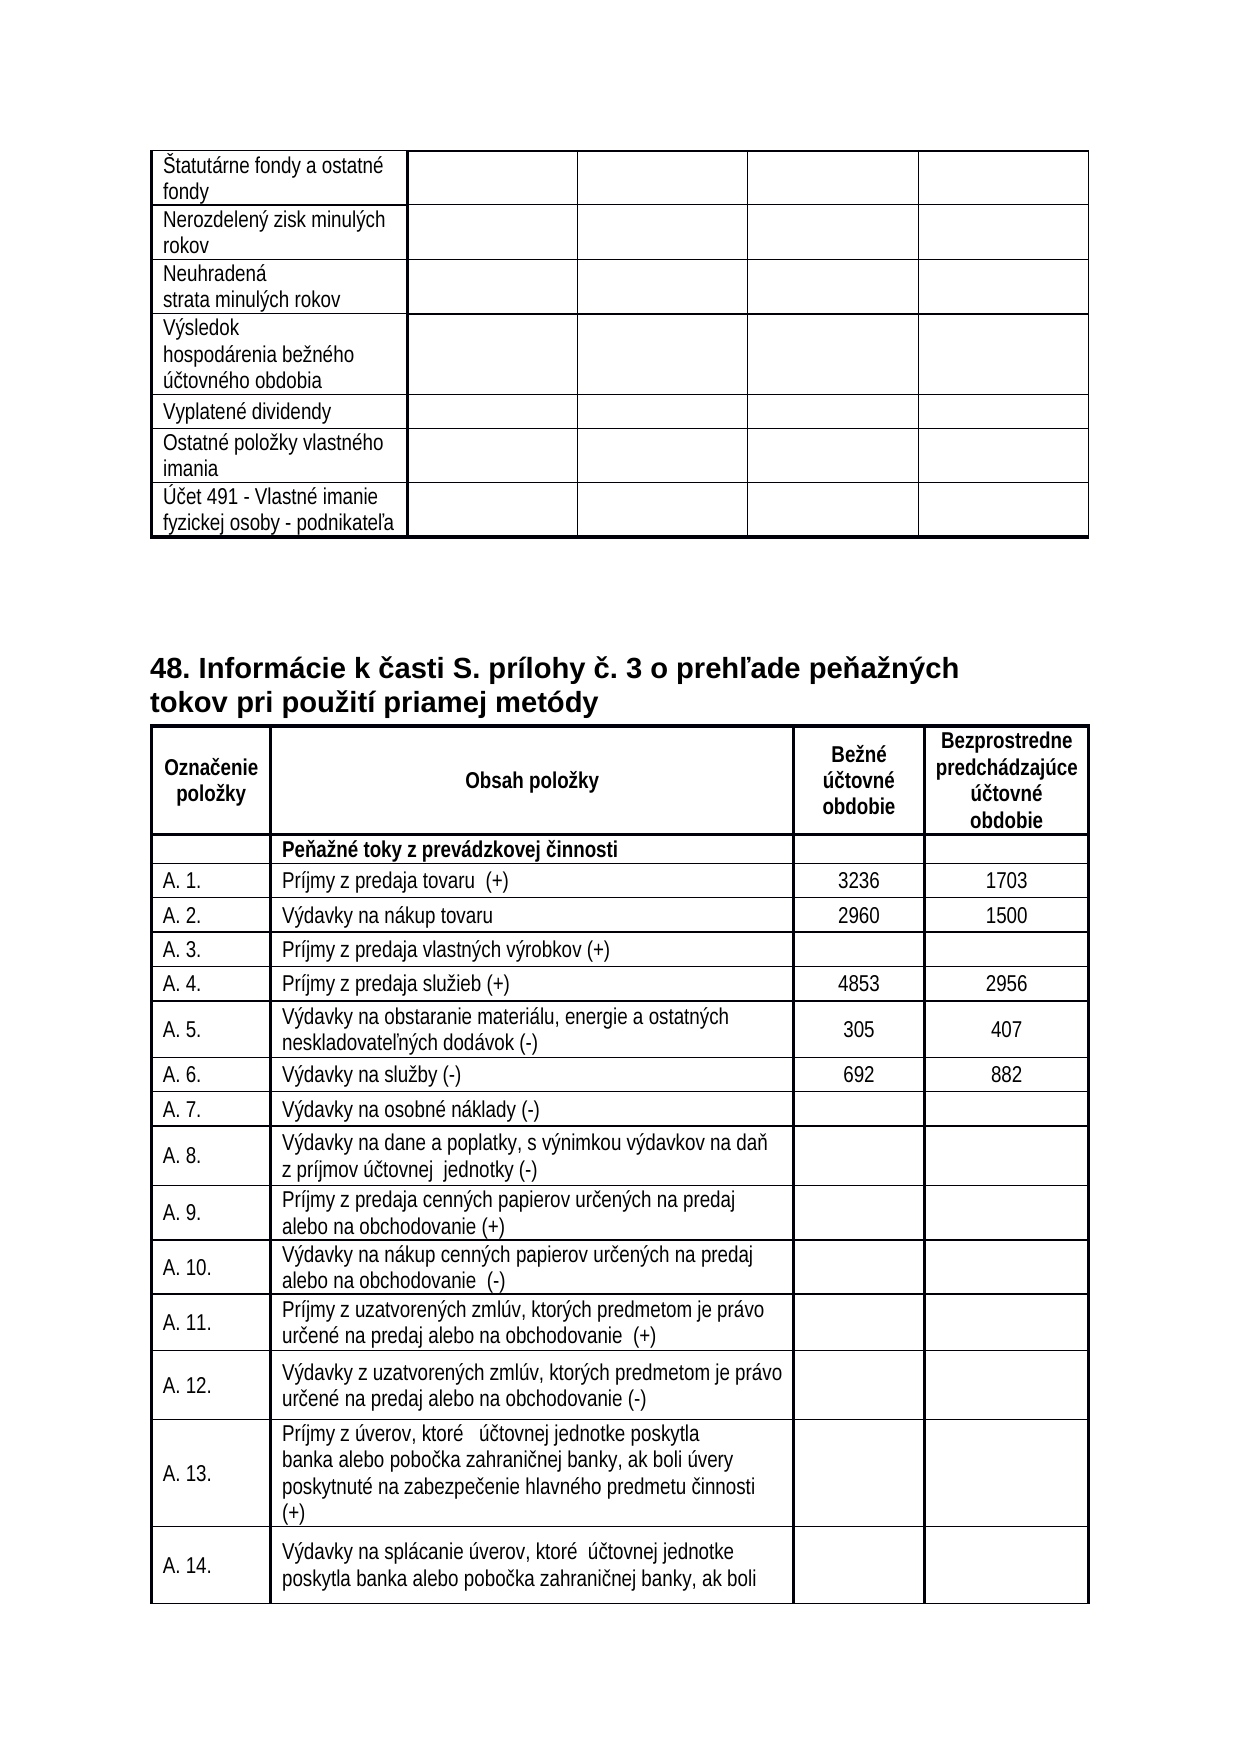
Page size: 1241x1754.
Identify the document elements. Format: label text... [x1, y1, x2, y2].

table_cell Vyplatené dividendy [153, 395, 406, 428]
table_cell [795, 1127, 923, 1185]
table_cell A. 5. [153, 1002, 269, 1056]
table_cell [409, 483, 577, 535]
table_cell [748, 260, 918, 313]
table_cell [578, 483, 747, 535]
table_cell [919, 205, 1088, 258]
table_cell [578, 315, 747, 393]
table_cell 882 [926, 1058, 1087, 1091]
table_cell [926, 1527, 1087, 1602]
table_cell 4853 [795, 967, 923, 1000]
table_header Bežné účtovné obdobie [795, 728, 923, 833]
table_cell [919, 315, 1088, 393]
table_cell [409, 152, 577, 204]
table_cell Výdavky na obstaranie materiálu, energie a ostatných neskladovateľných dodávok (-) [272, 1002, 792, 1056]
table_cell A. 7. [153, 1092, 269, 1125]
table_cell [409, 395, 577, 428]
table_cell [409, 429, 577, 482]
table_cell 1703 [926, 864, 1087, 897]
table_cell [919, 483, 1088, 535]
table_cell A. 2. [153, 898, 269, 931]
table_cell 692 [795, 1058, 923, 1091]
table_cell 3236 [795, 864, 923, 897]
table_cell [153, 836, 269, 862]
table_cell A. 3. [153, 933, 269, 966]
table_cell [795, 1420, 923, 1526]
table_cell 2956 [926, 967, 1087, 1000]
table_cell [926, 933, 1087, 966]
table_cell [578, 152, 747, 204]
table_cell [748, 315, 918, 393]
table_cell Príjmy z úverov, ktoré účtovnej jednotke poskytla banka alebo pobočka zahraničnej banky, ak boli úvery poskytnuté na zabezpečenie hlavného predmetu činnosti (+) [272, 1420, 792, 1526]
table_cell [926, 1241, 1087, 1293]
table_cell Ostatné položky vlastného imania [153, 429, 406, 482]
table_header Bezprostredne predchádzajúce účtovné obdobie [926, 728, 1087, 833]
table_cell Výdavky na nákup cenných papierov určených na predaj alebo na obchodovanie (-) [272, 1241, 792, 1293]
table_cell Výdavky na dane a poplatky, s výnimkou výdavkov na daň z príjmov účtovnej jednotky (-) [272, 1127, 792, 1185]
table_cell [748, 483, 918, 535]
table_cell Výdavky na splácanie úverov, ktoré účtovnej jednotke poskytla banka alebo pobočka zahraničnej banky, ak boli [272, 1527, 792, 1602]
table_cell Štatutárne fondy a ostatné fondy [153, 151, 406, 204]
table_cell [795, 1186, 923, 1239]
table_cell 305 [795, 1002, 923, 1056]
table_cell Výdavky na nákup tovaru [272, 898, 792, 931]
table_cell [409, 315, 577, 393]
table_cell A. 12. [153, 1351, 269, 1418]
table_cell [795, 933, 923, 966]
table_cell [578, 260, 747, 313]
table_cell [795, 1295, 923, 1350]
table_cell Neuhradená strata minulých rokov [153, 260, 406, 313]
table_cell Peňažné toky z prevádzkovej činnosti [272, 836, 792, 862]
table_cell A. 4. [153, 967, 269, 1000]
table_cell [926, 1351, 1087, 1418]
table_cell Výdavky na osobné náklady (-) [272, 1092, 792, 1125]
table_cell [919, 260, 1088, 313]
table_cell Nerozdelený zisk minulých rokov [153, 206, 406, 258]
table_header Obsah položky [272, 728, 792, 833]
table_cell A. 8. [153, 1127, 269, 1185]
table_cell [795, 1351, 923, 1418]
table_cell [926, 836, 1087, 862]
table_cell A. 14. [153, 1527, 269, 1602]
table_cell [578, 429, 747, 482]
table_cell [795, 1241, 923, 1293]
table_cell Príjmy z predaja vlastných výrobkov (+) [272, 933, 792, 966]
table_cell [409, 260, 577, 313]
table_cell Príjmy z uzatvorených zmlúv, ktorých predmetom je právo určené na predaj alebo na obchodovanie (+) [272, 1295, 792, 1350]
table_cell A. 10. [153, 1241, 269, 1293]
table_cell 1500 [926, 898, 1087, 931]
table_cell [926, 1092, 1087, 1125]
table_cell [919, 429, 1088, 482]
table_cell A. 6. [153, 1058, 269, 1091]
table_cell Príjmy z predaja tovaru (+) [272, 864, 792, 897]
table_cell [926, 1186, 1087, 1239]
table_cell 407 [926, 1002, 1087, 1056]
table_cell A. 9. [153, 1186, 269, 1239]
title 48. Informácie k časti S. prílohy č. 3 o prehľade peňažných tokov pri použití priamej metódy [150, 651, 1090, 718]
table_cell [919, 395, 1088, 428]
table_cell [578, 205, 747, 258]
table_cell A. 13. [153, 1420, 269, 1526]
table_cell [748, 152, 918, 204]
table_cell [748, 205, 918, 258]
table_cell [795, 1092, 923, 1125]
table_cell [919, 152, 1088, 204]
table_cell [748, 429, 918, 482]
table_cell Účet 491 - Vlastné imanie fyzickej osoby - podnikateľa [153, 483, 406, 535]
table_cell Výdavky z uzatvorených zmlúv, ktorých predmetom je právo určené na predaj alebo na obchodovanie (-) [272, 1351, 792, 1418]
table_cell Príjmy z predaja služieb (+) [272, 967, 792, 1000]
table_cell [926, 1295, 1087, 1350]
table_cell Príjmy z predaja cenných papierov určených na predaj alebo na obchodovanie (+) [272, 1186, 792, 1239]
table_cell [748, 395, 918, 428]
table_cell 2960 [795, 898, 923, 931]
table_header Označenie položky [153, 728, 269, 833]
table_cell [578, 395, 747, 428]
table_cell [409, 205, 577, 258]
table_cell [926, 1127, 1087, 1185]
table_cell Výsledok hospodárenia bežného účtovného obdobia [153, 314, 406, 393]
table_cell [795, 1527, 923, 1602]
table_cell A. 11. [153, 1295, 269, 1350]
table_cell Výdavky na služby (-) [272, 1058, 792, 1091]
table_cell A. 1. [153, 864, 269, 897]
table_cell [795, 836, 923, 862]
table_cell [926, 1420, 1087, 1526]
